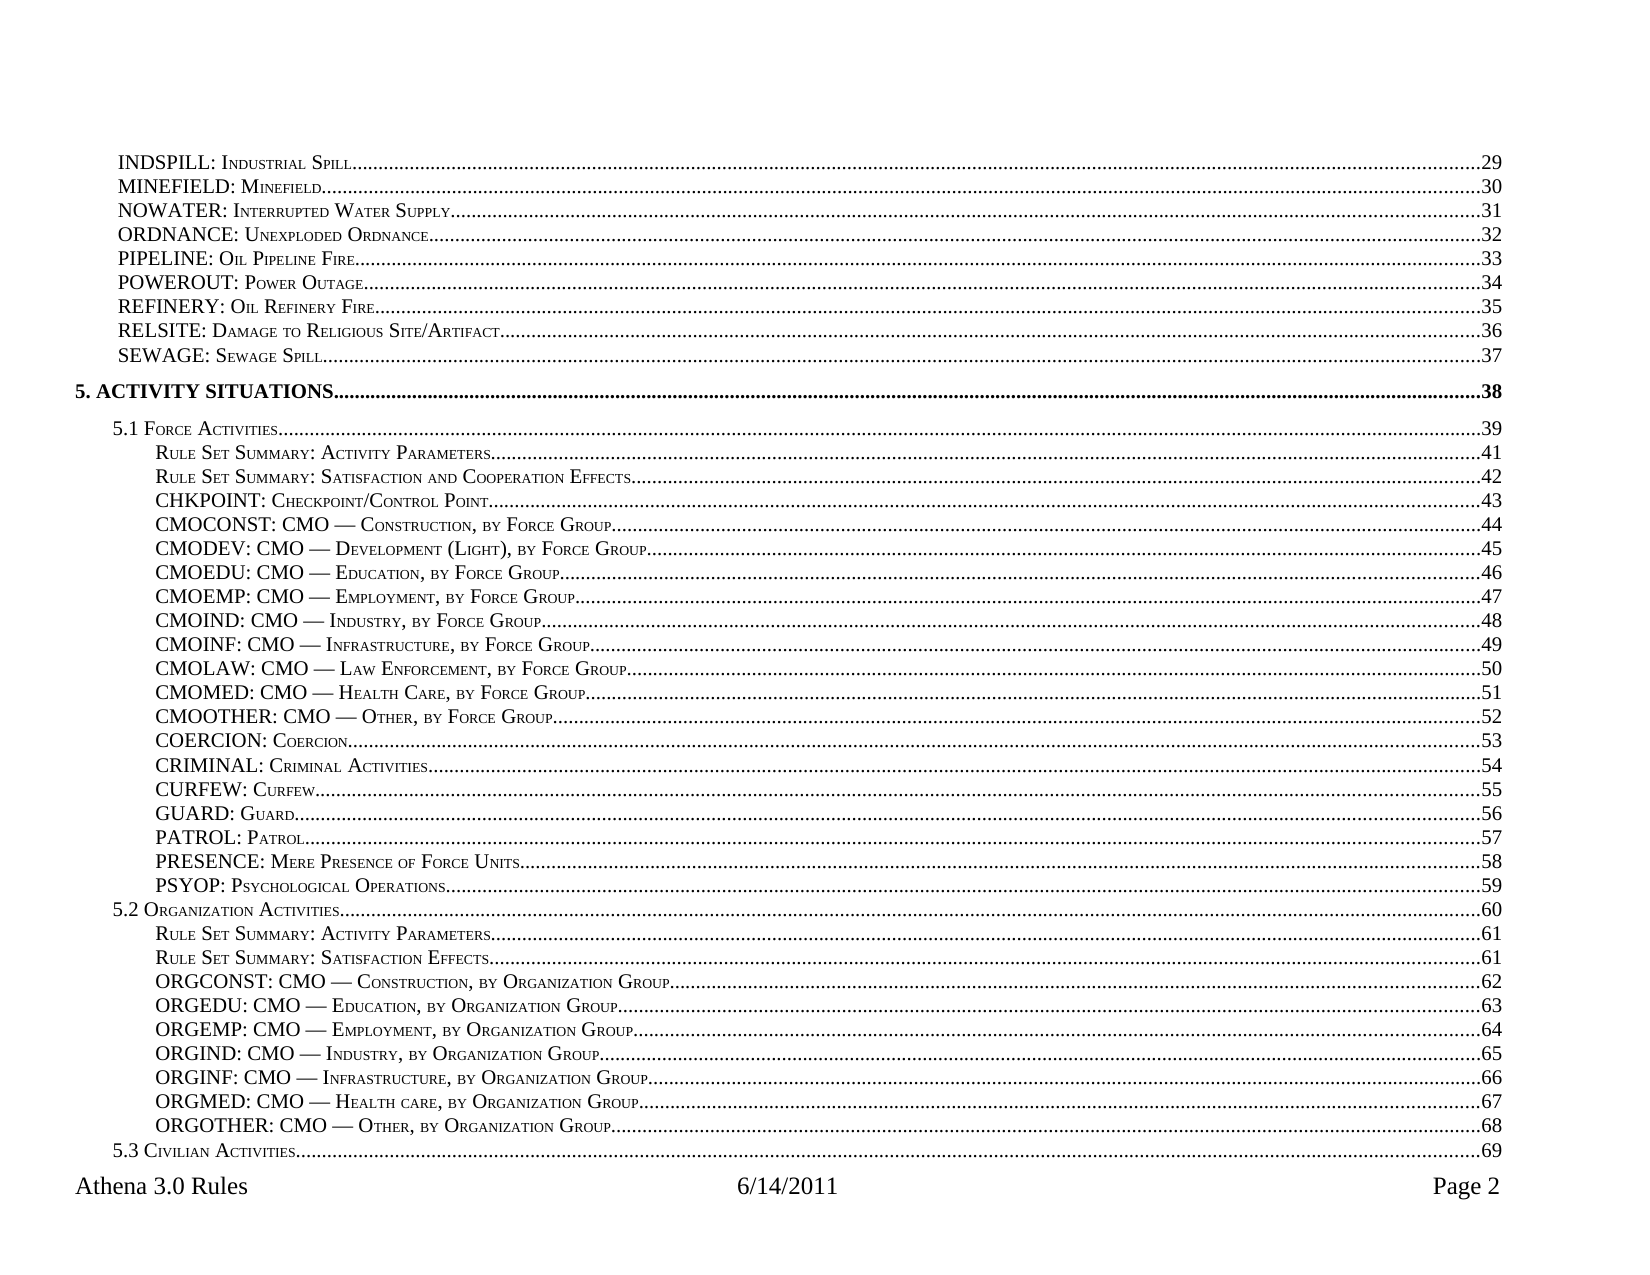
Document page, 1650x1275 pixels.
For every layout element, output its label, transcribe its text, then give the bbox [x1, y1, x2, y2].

text CMOEMP: CMO — Employment, by Force Group 47 [150, 584, 1575, 608]
text Rule Set Summary: Satisfaction and Cooperation Effects 42 [150, 464, 1575, 488]
text INDSPILL: Industrial Spill 29 [112, 150, 1575, 174]
text CMOIND: CMO — Industry, by Force Group 48 [150, 608, 1575, 632]
text 5. Activity Situations 38 [75, 379, 1575, 403]
text GUARD: Guard 56 [150, 801, 1575, 825]
text REFINERY: Oil Refinery Fire 35 [112, 294, 1575, 318]
text CMODEV: CMO — Development (Light), by Force Group 45 [150, 536, 1575, 560]
text NOWATER: Interrupted Water Supply 31 [112, 198, 1575, 222]
text Rule Set Summary: Activity Parameters 61 [150, 921, 1575, 945]
text POWEROUT: Power Outage 34 [112, 270, 1575, 294]
text 5.1 Force Activities 39 [112, 416, 1575, 440]
text ORGMED: CMO — Health care, by Organization Group 67 [150, 1089, 1575, 1113]
text CMOMED: CMO — Health Care, by Force Group 51 [150, 680, 1575, 704]
text CMOEDU: CMO — Education, by Force Group 46 [150, 560, 1575, 584]
text Rule Set Summary: Satisfaction Effects 61 [150, 945, 1575, 969]
text PIPELINE: Oil Pipeline Fire 33 [112, 246, 1575, 270]
text ORDNANCE: Unexploded Ordnance 32 [112, 222, 1575, 246]
text Rule Set Summary: Activity Parameters 41 [150, 440, 1575, 464]
text ORGOTHER: CMO — Other, by Organization Group 68 [150, 1113, 1575, 1137]
text 5.3 Civilian Activities 69 [112, 1137, 1575, 1162]
text SEWAGE: Sewage Spill 37 [112, 342, 1575, 367]
text CRIMINAL: Criminal Activities 54 [150, 752, 1575, 777]
text MINEFIELD: Minefield 30 [112, 174, 1575, 198]
text CMOINF: CMO — Infrastructure, by Force Group 49 [150, 632, 1575, 656]
text PRESENCE: Mere Presence of Force Units 58 [150, 849, 1575, 873]
text CMOCONST: CMO — Construction, by Force Group 44 [150, 512, 1575, 536]
text ORGIND: CMO — Industry, by Organization Group 65 [150, 1041, 1575, 1065]
text PSYOP: Psychological Operations 59 [150, 873, 1575, 897]
text PATROL: Patrol 57 [150, 825, 1575, 849]
text ORGEMP: CMO — Employment, by Organization Group 64 [150, 1017, 1575, 1041]
text 5.2 Organization Activities 60 [112, 897, 1575, 921]
text CMOOTHER: CMO — Other, by Force Group 52 [150, 704, 1575, 728]
text ORGCONST: CMO — Construction, by Organization Group 62 [150, 969, 1575, 993]
text CURFEW: Curfew 55 [150, 777, 1575, 801]
text COERCION: Coercion 53 [150, 728, 1575, 752]
text ORGEDU: CMO — Education, by Organization Group 63 [150, 993, 1575, 1017]
text RELSITE: Damage to Religious Site/Artifact 36 [112, 318, 1575, 342]
text CMOLAW: CMO — Law Enforcement, by Force Group 50 [150, 656, 1575, 680]
text ORGINF: CMO — Infrastructure, by Organization Group 66 [150, 1065, 1575, 1089]
text CHKPOINT: Checkpoint/Control Point 43 [150, 488, 1575, 512]
